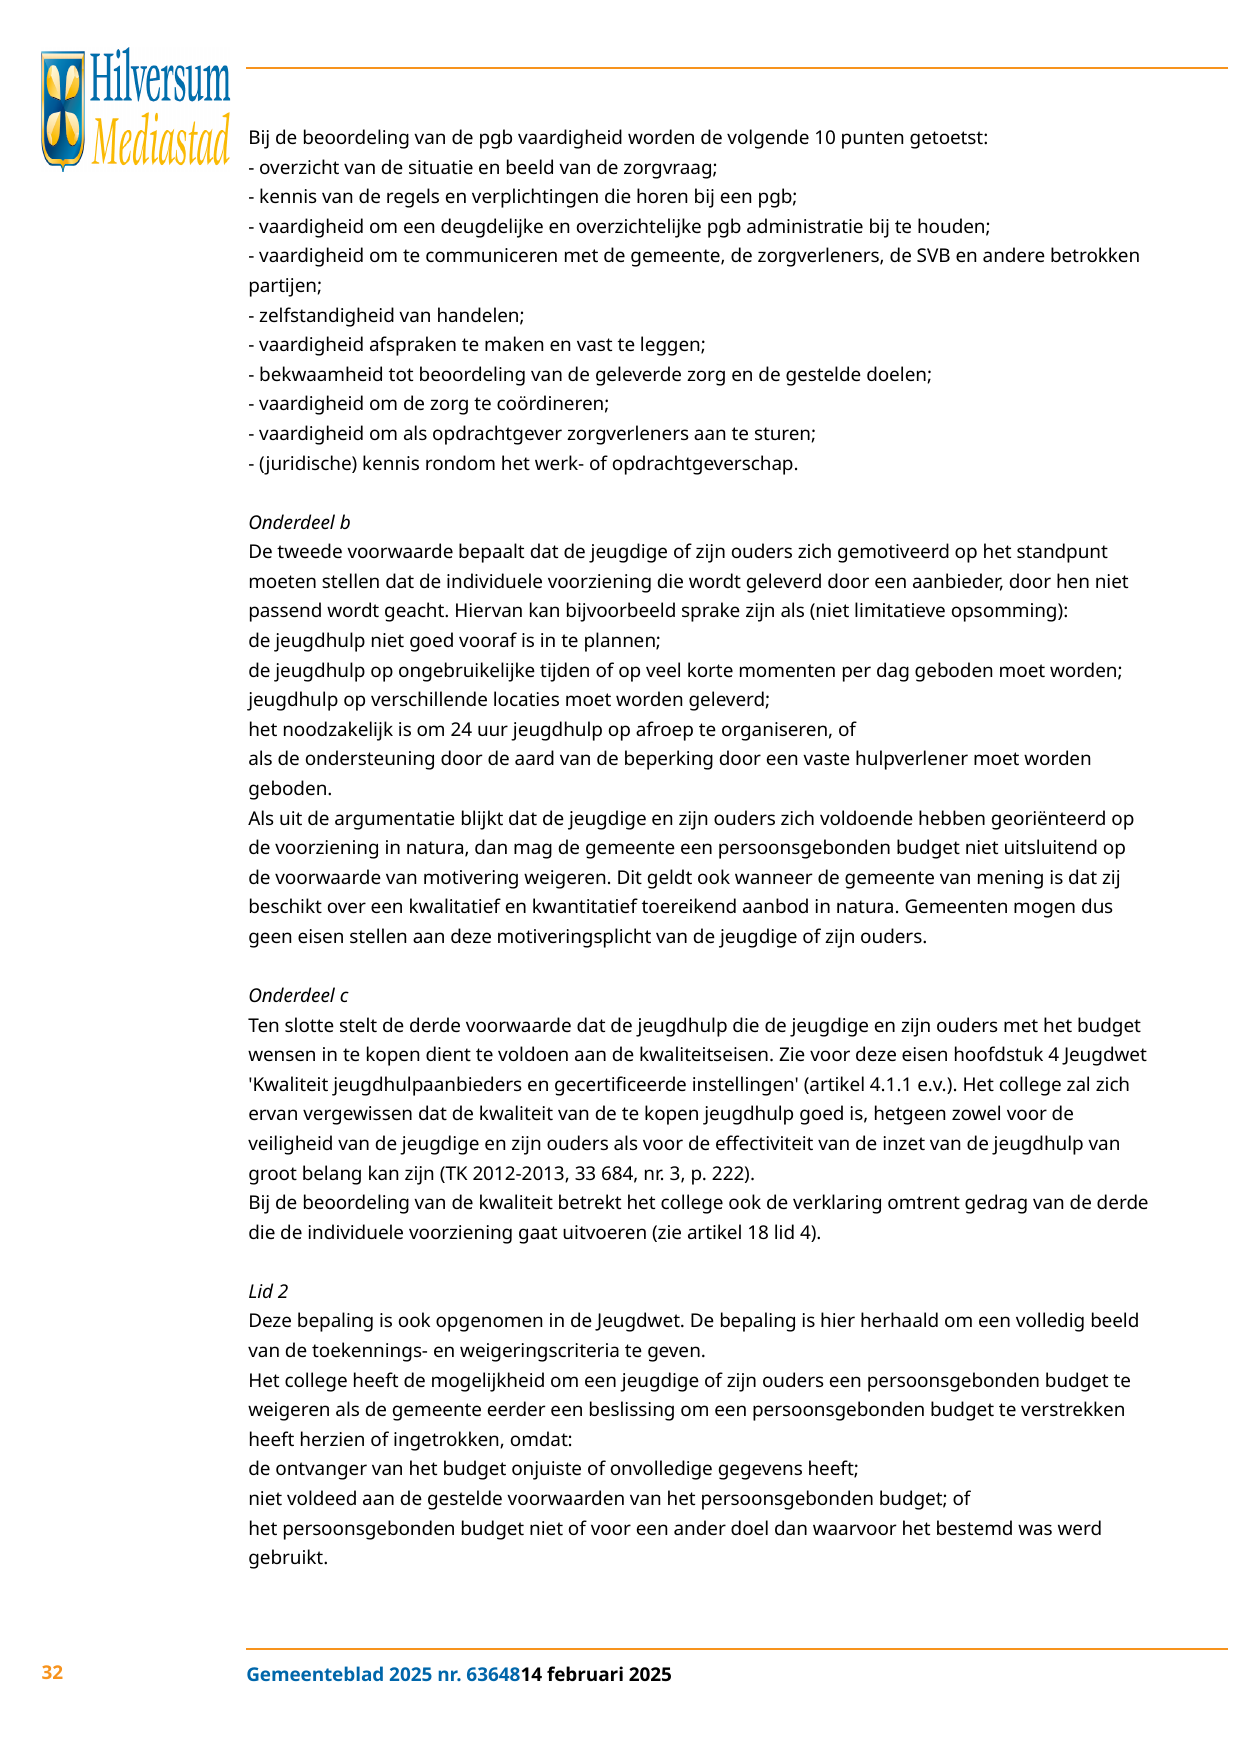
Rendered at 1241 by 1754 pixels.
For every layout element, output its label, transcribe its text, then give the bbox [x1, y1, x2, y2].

text Onderdeel b [248, 509, 1152, 535]
text als de ondersteuning door de aard van de beperking door een vaste hulpverlener moet worden geboden. [248, 746, 1152, 801]
text Lid 2 [248, 1278, 1152, 1304]
text - overzicht van de situatie en beeld van de zorgvraag; [248, 154, 1152, 180]
text - vaardigheid om als opdrachtgever zorgverleners aan te sturen; [248, 420, 1152, 446]
text - vaardigheid afspraken te maken en vast te leggen; [248, 331, 1152, 357]
text Bij de beoordeling van de kwaliteit betrekt het college ook de verklaring omtrent gedrag van de derde die de individuele voorziening gaat uitvoeren (zie artikel 18 lid 4). [248, 1189, 1152, 1245]
text - vaardigheid om een deugdelijke en overzichtelijke pgb administratie bij te houden; [248, 213, 1152, 239]
text de ontvanger van het budget onjuiste of onvolledige gegevens heeft; [248, 1456, 1152, 1481]
text Bij de beoordeling van de pgb vaardigheid worden de volgende 10 punten getoetst: [248, 124, 1152, 150]
text Het college heeft de mogelijkheid om een jeugdige of zijn ouders een persoonsgebonden budget te weigeren als de gemeente eerder een beslissing om een persoonsgebonden budget te verstrekken heeft herzien of ingetrokken, omdat: [248, 1367, 1152, 1452]
text het persoonsgebonden budget niet of voor een ander doel dan waarvoor het bestemd was werd gebruikt. [248, 1515, 1152, 1570]
text het noodzakelijk is om 24 uur jeugdhulp op afroep te organiseren, of [248, 716, 1152, 742]
text - zelfstandigheid van handelen; [248, 302, 1152, 328]
text Deze bepaling is ook opgenomen in de Jeugdwet. De bepaling is hier herhaald om een volledig beeld van de toekennings- en weigeringscriteria te geven. [248, 1308, 1152, 1363]
text jeugdhulp op verschillende locaties moet worden geleverd; [248, 686, 1152, 712]
text De tweede voorwaarde bepaalt dat de jeugdige of zijn ouders zich gemotiveerd op het standpunt moeten stellen dat de individuele voorziening die wordt geleverd door een aanbieder, door hen niet passend wordt geacht. Hiervan kan bijvoorbeeld sprake zijn als (niet limitatieve opsomming): [248, 538, 1152, 623]
text de jeugdhulp niet goed vooraf is in te plannen; [248, 627, 1152, 653]
text - (juridische) kennis rondom het werk- of opdrachtgeverschap. [248, 450, 1152, 476]
text niet voldeed aan de gestelde voorwaarden van het persoonsgebonden budget; of [248, 1485, 1152, 1511]
text - vaardigheid om de zorg te coördineren; [248, 391, 1152, 416]
text Onderdeel c [248, 982, 1152, 1008]
text - kennis van de regels en verplichtingen die horen bij een pgb; [248, 183, 1152, 209]
text de jeugdhulp op ongebruikelijke tijden of op veel korte momenten per dag geboden moet worden; [248, 657, 1152, 683]
text Ten slotte stelt de derde voorwaarde dat de jeugdhulp die de jeugdige en zijn ouders met het budget wensen in te kopen dient te voldoen aan de kwaliteitseisen. Zie voor deze eisen hoofdstuk 4 Jeugdwet 'Kwaliteit jeugdhulpaanbieders en gecertificeerde instellingen' (artikel 4.1.1 e.v.). Het college zal zich ervan vergewissen dat de kwaliteit van de te kopen jeugdhulp goed is, hetgeen zowel voor de veiligheid van de jeugdige en zijn ouders als voor de effectiviteit van de inzet van de jeugdhulp van groot belang kan zijn (TK 2012-2013, 33 684, nr. 3, p. 222). [248, 1012, 1152, 1186]
text Als uit de argumentatie blijkt dat de jeugdige en zijn ouders zich voldoende hebben georiënteerd op de voorziening in natura, dan mag de gemeente een persoonsgebonden budget niet uitsluitend op de voorwaarde van motivering weigeren. Dit geldt ook wanneer de gemeente van mening is dat zij beschikt over een kwalitatief en kwantitatief toereikend aanbod in natura. Gemeenten mogen dus geen eisen stellen aan deze motiveringsplicht van de jeugdige of zijn ouders. [248, 805, 1152, 949]
picture [41, 47, 231, 172]
text - bekwaamheid tot beoordeling van de geleverde zorg en de gestelde doelen; [248, 361, 1152, 387]
text - vaardigheid om te communiceren met de gemeente, de zorgverleners, de SVB en andere betrokken partijen; [248, 243, 1152, 298]
